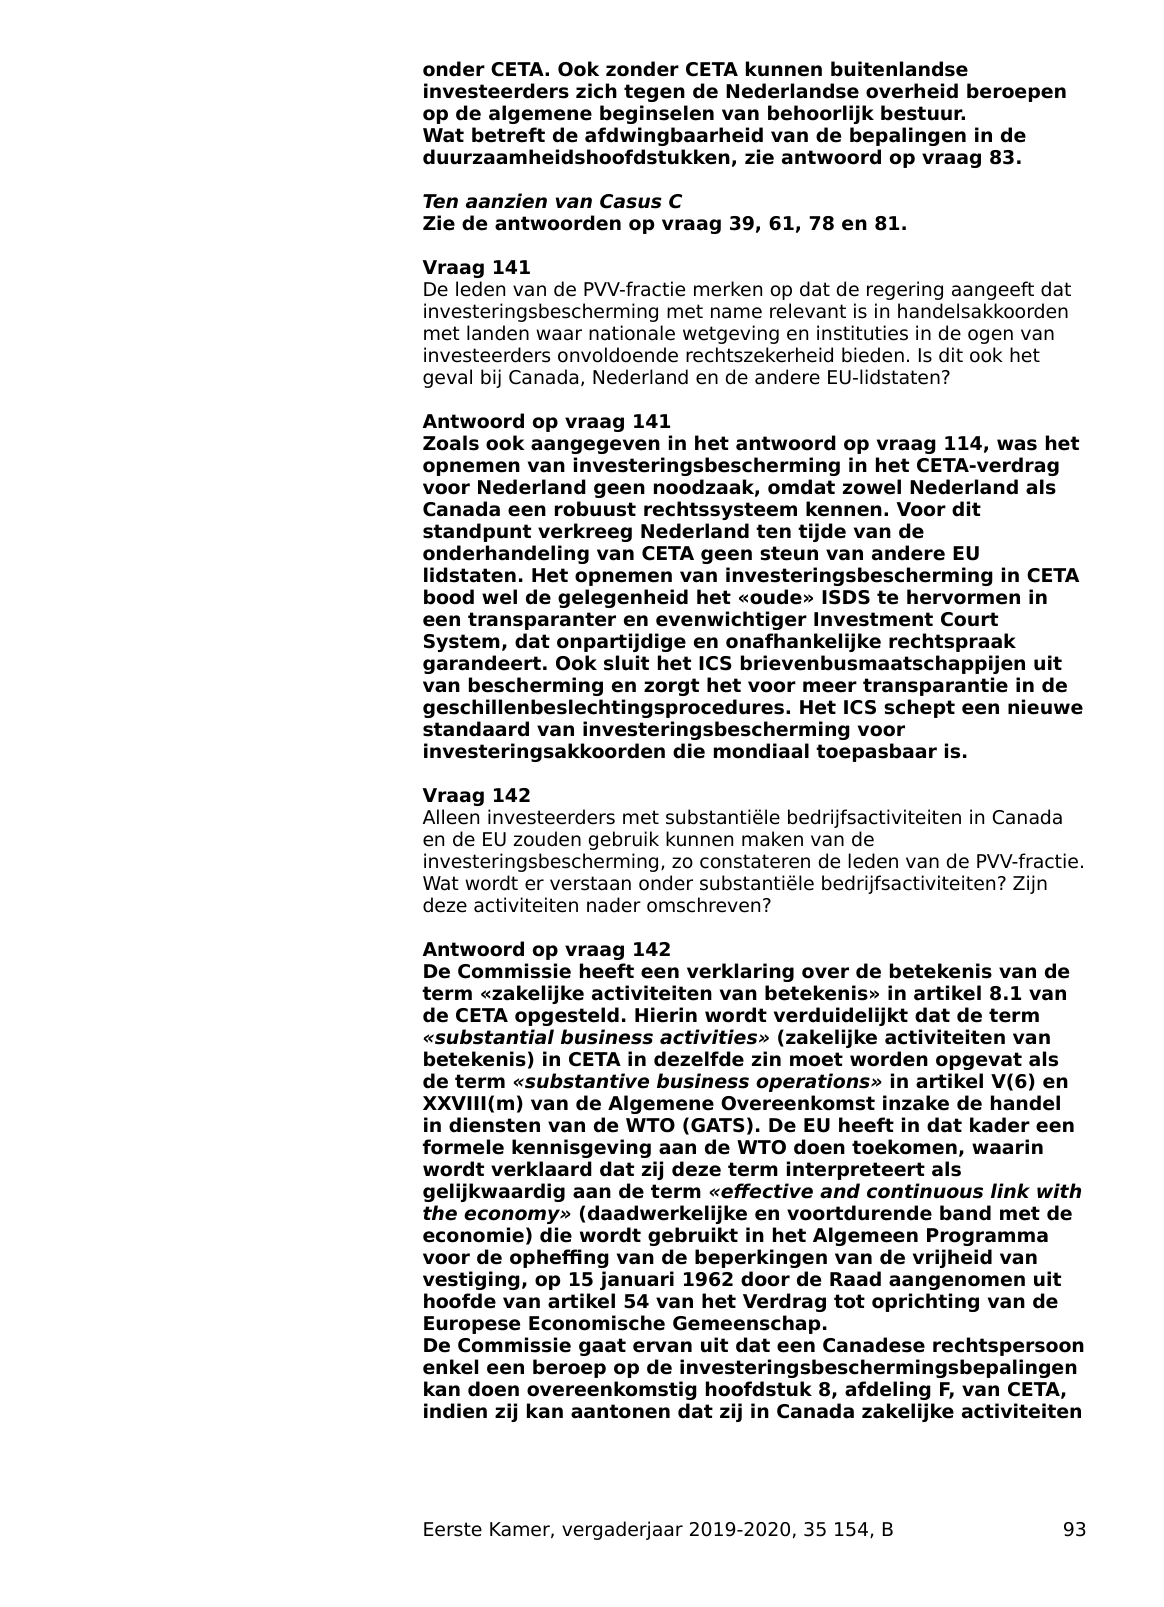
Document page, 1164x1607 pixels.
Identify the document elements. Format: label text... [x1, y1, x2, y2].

text De Commissie heeft een verklaring over de betekenis van de term «zakelijke activiteiten van betekenis» in artikel 8.1 van de CETA opgesteld. Hierin wordt verduidelijkt dat de term «substantial business activities» (zakelijke activiteiten van betekenis) in CETA in dezelfde zin moet worden opgevat als de term «substantive business operations» in artikel V(6) en XXVIII(m) van de Algemene Overeenkomst inzake de handel in diensten van de WTO (GATS). De EU heeft in dat kader een formele kennisgeving aan de WTO doen toekomen, waarin wordt verklaard dat zij deze term interpreteert als gelijkwaardig aan de term «effective and continuous link with the economy» (daadwerkelijke en voortdurende band met de economie) die wordt gebruikt in het Algemeen Programma voor de opheffing van de beperkingen van de vrijheid van vestiging, op 15 januari 1962 door de Raad aangenomen uit hoofde van artikel 54 van het Verdrag tot oprichting van de Europese Economische Gemeenschap. [422, 961, 1087, 1335]
text Antwoord op vraag 142 [422, 939, 1087, 961]
text Ten aanzien van Casus C [422, 191, 1087, 213]
text Vraag 142 [422, 785, 1087, 807]
text Wat betreft de afdwingbaarheid van de bepalingen in de duurzaamheidshoofdstukken, zie antwoord op vraag 83. [422, 125, 1087, 169]
text Zoals ook aangegeven in het antwoord op vraag 114, was het opnemen van investeringsbescherming in het CETA-verdrag voor Nederland geen noodzaak, omdat zowel Nederland als Canada een robuust rechtssysteem kennen. Voor dit standpunt verkreeg Nederland ten tijde van de onderhandeling van CETA geen steun van andere EU lidstaten. Het opnemen van investeringsbescherming in CETA bood wel de gelegenheid het «oude» ISDS te hervormen in een transparanter en evenwichtiger Investment Court System, dat onpartijdige en onafhankelijke rechtspraak garandeert. Ook sluit het ICS brievenbusmaatschappijen uit van bescherming en zorgt het voor meer transparantie in de geschillenbeslechtingsprocedures. Het ICS schept een nieuwe standaard van investeringsbescherming voor investeringsakkoorden die mondiaal toepasbaar is. [422, 433, 1087, 763]
text De Commissie gaat ervan uit dat een Canadese rechtspersoon enkel een beroep op de investeringsbeschermingsbepalingen kan doen overeenkomstig hoofdstuk 8, afdeling F, van CETA, indien zij kan aantonen dat zij in Canada zakelijke activiteiten [422, 1335, 1087, 1423]
text onder CETA. Ook zonder CETA kunnen buitenlandse investeerders zich tegen de Nederlandse overheid beroepen op de algemene beginselen van behoorlijk bestuur. [422, 59, 1087, 125]
text Alleen investeerders met substantiële bedrijfsactiviteiten in Canada en de EU zouden gebruik kunnen maken van de investeringsbescherming, zo constateren de leden van de PVV-fractie. Wat wordt er verstaan onder substantiële bedrijfsactiviteiten? Zijn deze activiteiten nader omschreven? [422, 807, 1087, 917]
text Zie de antwoorden op vraag 39, 61, 78 en 81. [422, 213, 1087, 235]
text Vraag 141 [422, 257, 1087, 279]
text Antwoord op vraag 141 [422, 411, 1087, 433]
text De leden van de PVV-fractie merken op dat de regering aangeeft dat investeringsbescherming met name relevant is in handelsakkoorden met landen waar nationale wetgeving en instituties in de ogen van investeerders onvoldoende rechtszekerheid bieden. Is dit ook het geval bij Canada, Nederland en de andere EU-lidstaten? [422, 279, 1087, 389]
